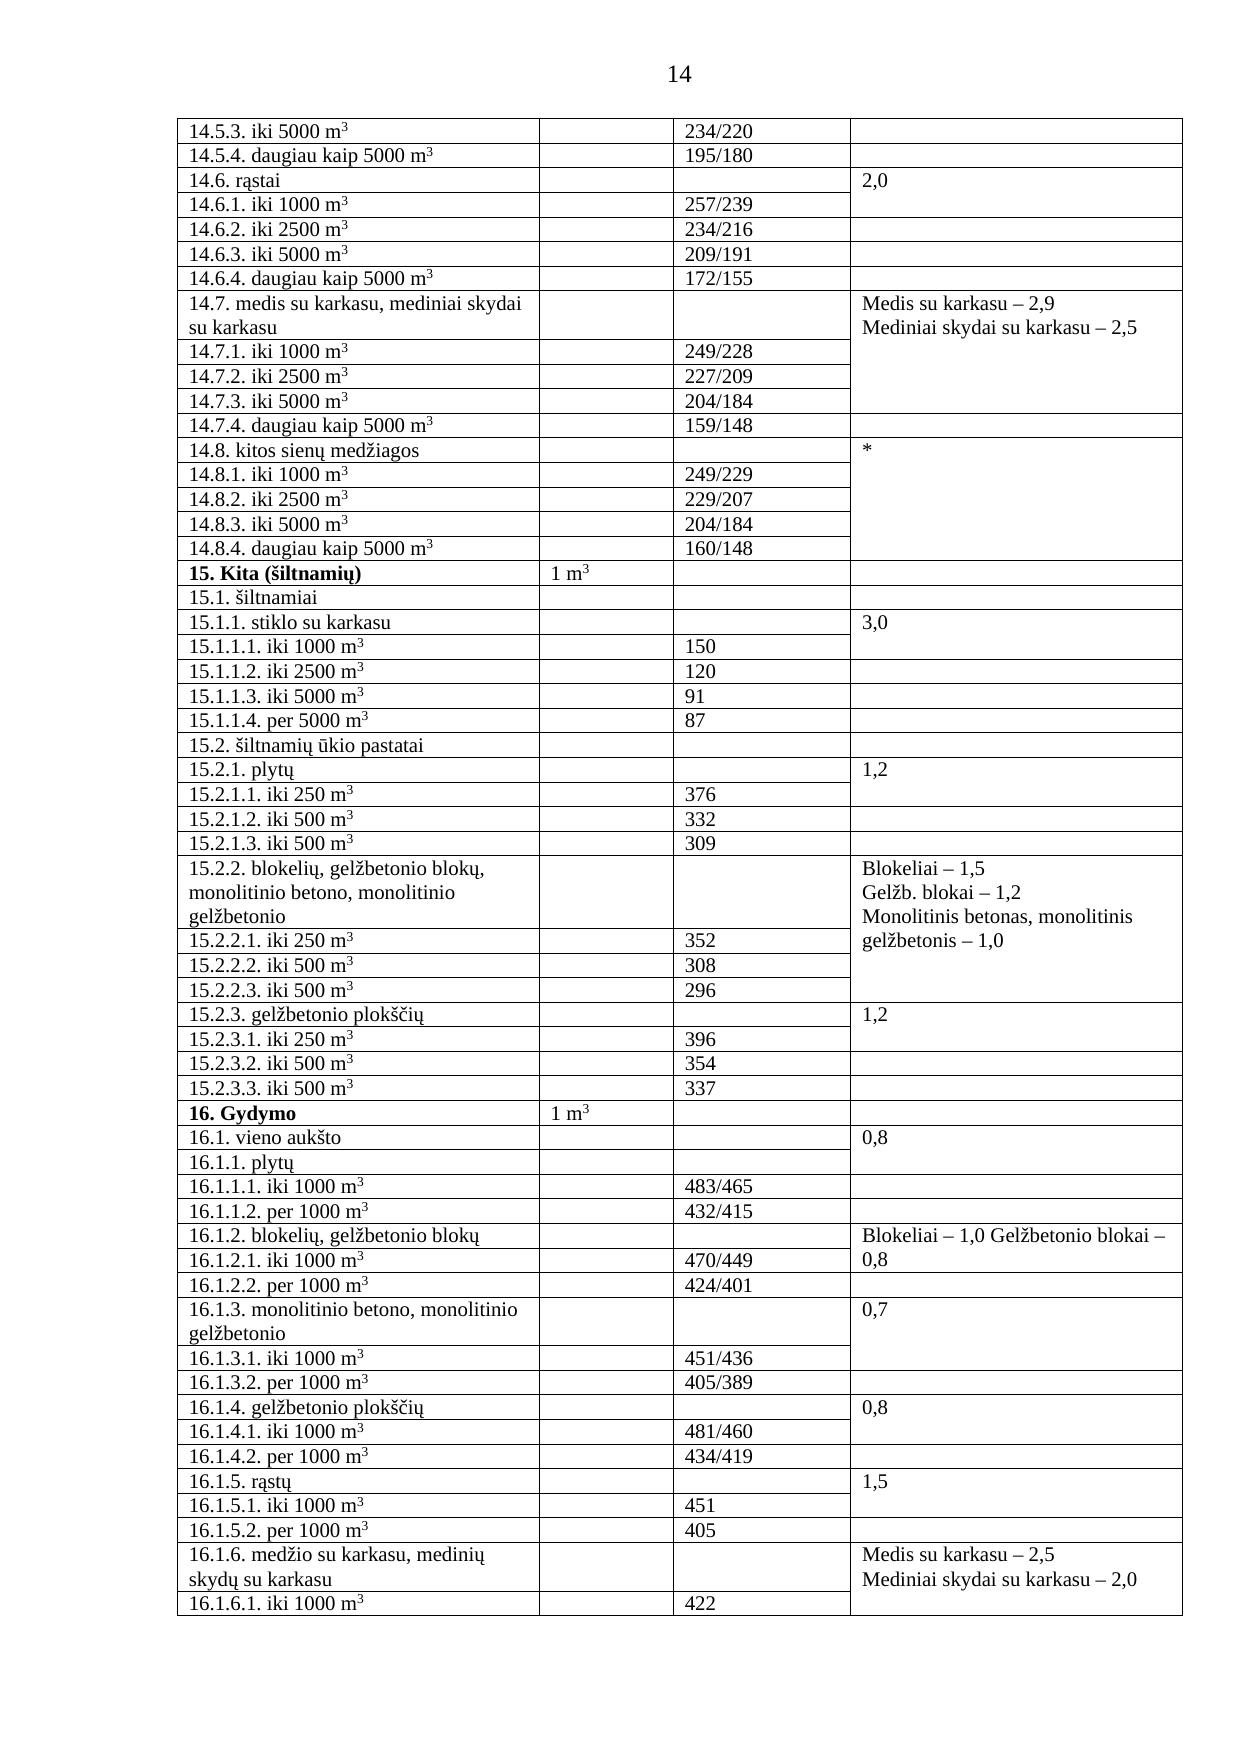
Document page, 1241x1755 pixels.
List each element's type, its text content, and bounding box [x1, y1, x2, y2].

table_cell [540, 119, 673, 143]
table_cell 16.1.5.1. iki 1000 m3 [178, 1494, 539, 1517]
table_cell 3,0 [851, 610, 1182, 658]
table_cell 16.1.1.2. per 1000 m3 [178, 1199, 539, 1223]
table_cell 15.1.1.4. per 5000 m3 [178, 709, 539, 732]
table_cell [540, 758, 673, 781]
table_cell 16.1.1. plytų [178, 1150, 539, 1174]
table_cell [851, 660, 1182, 683]
table_cell [540, 1371, 673, 1394]
table_cell 483/465 [674, 1175, 850, 1198]
table_cell [540, 267, 673, 290]
table_cell [540, 537, 673, 560]
table_cell 15.1.1.1. iki 1000 m3 [178, 635, 539, 658]
table_cell 15.2.2.3. iki 500 m3 [178, 978, 539, 1002]
table_cell [674, 610, 850, 634]
table_cell [540, 586, 673, 609]
table_cell 15.2.1. plytų [178, 758, 539, 781]
table_cell 1 m3 [540, 561, 673, 585]
table_cell 14.5.3. iki 5000 m3 [178, 119, 539, 143]
table_cell 14.8.3. iki 5000 m3 [178, 512, 539, 536]
table_cell [540, 709, 673, 732]
table_cell 309 [674, 832, 850, 855]
table_cell [674, 1150, 850, 1174]
table_cell 396 [674, 1027, 850, 1051]
table_cell [851, 832, 1182, 855]
table_cell [540, 954, 673, 977]
table_cell 16.1.4.2. per 1000 m3 [178, 1445, 539, 1468]
table_cell [851, 733, 1182, 757]
table_cell [674, 291, 850, 339]
table_cell [540, 1027, 673, 1051]
table_cell [851, 1175, 1182, 1198]
table_cell [851, 684, 1182, 708]
table_cell 352 [674, 929, 850, 952]
table_cell [540, 929, 673, 952]
table_cell Medis su karkasu – 2,9 Mediniai skydai su karkasu – 2,5 [851, 291, 1182, 413]
table_cell [540, 856, 673, 928]
table_cell 14.7.2. iki 2500 m3 [178, 365, 539, 388]
table_cell [540, 1076, 673, 1100]
table_cell 432/415 [674, 1199, 850, 1223]
table_cell 16.1.2.2. per 1000 m3 [178, 1273, 539, 1297]
table_cell 0,7 [851, 1298, 1182, 1370]
table_cell 16.1.3. monolitinio betono, monolitinio gelžbetonio [178, 1298, 539, 1345]
table_cell 15.2.3. gelžbetonio plokščių [178, 1003, 539, 1026]
table_cell [540, 488, 673, 511]
table_cell [540, 1469, 673, 1493]
table_cell 16. Gydymo [178, 1101, 539, 1124]
table_cell 15.2. šiltnamių ūkio pastatai [178, 733, 539, 757]
table_cell 14.7.3. iki 5000 m3 [178, 389, 539, 413]
table_cell 15.2.3.2. iki 500 m3 [178, 1052, 539, 1075]
table_cell 227/209 [674, 365, 850, 388]
table_cell [851, 242, 1182, 266]
table_cell 1,5 [851, 1469, 1182, 1517]
table_cell 1,2 [851, 1003, 1182, 1051]
table_cell [674, 1101, 850, 1124]
table_cell [540, 365, 673, 388]
table_cell 332 [674, 807, 850, 831]
table_cell [851, 1518, 1182, 1542]
table_cell [540, 1150, 673, 1174]
table_cell [851, 1371, 1182, 1394]
table_cell 16.1.1.1. iki 1000 m3 [178, 1175, 539, 1198]
table_cell [851, 1273, 1182, 1297]
table_cell 470/449 [674, 1249, 850, 1272]
table_cell [540, 1592, 673, 1615]
table_cell 16.1. vieno aukšto [178, 1126, 539, 1149]
table_cell 15.1.1.3. iki 5000 m3 [178, 684, 539, 708]
table_cell 16.1.2.1. iki 1000 m3 [178, 1249, 539, 1272]
table_cell [540, 733, 673, 757]
table_cell 451 [674, 1494, 850, 1517]
table_cell 405/389 [674, 1371, 850, 1394]
table_cell 249/229 [674, 463, 850, 486]
table_cell [540, 389, 673, 413]
table_cell [540, 168, 673, 192]
table_cell [540, 1199, 673, 1223]
table_cell 14.7.4. daugiau kaip 5000 m3 [178, 414, 539, 437]
table_cell [851, 267, 1182, 290]
table_cell 16.1.6. medžio su karkasu, medinių skydų su karkasu [178, 1543, 539, 1591]
table_cell 195/180 [674, 144, 850, 167]
table_cell 308 [674, 954, 850, 977]
table_cell 15.1.1.2. iki 2500 m3 [178, 660, 539, 683]
table_cell 14.7. medis su karkasu, mediniai skydai su karkasu [178, 291, 539, 339]
table_cell [674, 1469, 850, 1493]
table_cell 14.6.2. iki 2500 m3 [178, 218, 539, 241]
table_cell 422 [674, 1592, 850, 1615]
table_cell 481/460 [674, 1420, 850, 1443]
table_cell 14.5.4. daugiau kaip 5000 m3 [178, 144, 539, 167]
table_cell 249/228 [674, 340, 850, 363]
table_cell [540, 1445, 673, 1468]
table_cell 14.8.4. daugiau kaip 5000 m3 [178, 537, 539, 560]
table_cell 424/401 [674, 1273, 850, 1297]
table_cell [851, 586, 1182, 609]
table_cell [674, 758, 850, 781]
table_cell 15.2.1.1. iki 250 m3 [178, 783, 539, 806]
table_cell * [851, 438, 1182, 560]
table_cell [674, 1543, 850, 1591]
table_cell 0,8 [851, 1395, 1182, 1443]
table_cell [540, 807, 673, 831]
table_cell [851, 1199, 1182, 1223]
table_cell 91 [674, 684, 850, 708]
table_cell 1,2 [851, 758, 1182, 806]
table_cell [540, 1126, 673, 1149]
table_cell 15. Kita (šiltnamių) [178, 561, 539, 585]
table_cell 434/419 [674, 1445, 850, 1468]
table_cell 15.2.1.2. iki 500 m3 [178, 807, 539, 831]
table_cell [540, 635, 673, 658]
table_cell [540, 144, 673, 167]
table_cell 0,8 [851, 1126, 1182, 1174]
table_cell 1 m3 [540, 1101, 673, 1124]
table_cell 296 [674, 978, 850, 1002]
table_cell 376 [674, 783, 850, 806]
table_cell 14.6. rąstai [178, 168, 539, 192]
table_cell 160/148 [674, 537, 850, 560]
table_cell 451/436 [674, 1346, 850, 1370]
table_cell [540, 1346, 673, 1370]
table_cell [540, 1249, 673, 1272]
table_cell 337 [674, 1076, 850, 1100]
table_cell [851, 119, 1182, 143]
table_cell [540, 1052, 673, 1075]
table_cell [540, 1494, 673, 1517]
table_cell 234/216 [674, 218, 850, 241]
table_cell [540, 340, 673, 363]
table_cell [540, 438, 673, 462]
table_cell 120 [674, 660, 850, 683]
table_cell 204/184 [674, 512, 850, 536]
table_cell 405 [674, 1518, 850, 1542]
table_cell 15.2.1.3. iki 500 m3 [178, 832, 539, 855]
table_cell 172/155 [674, 267, 850, 290]
table_cell 16.1.3.1. iki 1000 m3 [178, 1346, 539, 1370]
table_cell [674, 1395, 850, 1419]
table_cell [540, 832, 673, 855]
table_cell 14.6.1. iki 1000 m3 [178, 193, 539, 216]
table_cell 87 [674, 709, 850, 732]
table_cell 15.2.2. blokelių, gelžbetonio blokų, monolitinio betono, monolitinio gelžbetonio [178, 856, 539, 928]
table_cell [851, 807, 1182, 831]
table_cell [851, 218, 1182, 241]
table_cell [540, 512, 673, 536]
table_cell 14.8. kitos sienų medžiagos [178, 438, 539, 462]
table_cell [540, 1273, 673, 1297]
table_cell [674, 586, 850, 609]
table_cell 14.8.1. iki 1000 m3 [178, 463, 539, 486]
table_cell [540, 1298, 673, 1345]
table_cell [540, 783, 673, 806]
table_cell 354 [674, 1052, 850, 1075]
table_cell [851, 1076, 1182, 1100]
table_cell 15.2.3.3. iki 500 m3 [178, 1076, 539, 1100]
table_cell [674, 733, 850, 757]
table_cell 16.1.5.2. per 1000 m3 [178, 1518, 539, 1542]
table_cell 16.1.5. rąstų [178, 1469, 539, 1493]
table_cell [540, 463, 673, 486]
table_cell [674, 561, 850, 585]
table_cell [540, 684, 673, 708]
table_cell [540, 218, 673, 241]
table_cell 209/191 [674, 242, 850, 266]
table_cell 16.1.4.1. iki 1000 m3 [178, 1420, 539, 1443]
table_cell 15.2.3.1. iki 250 m3 [178, 1027, 539, 1051]
table_cell Medis su karkasu – 2,5 Mediniai skydai su karkasu – 2,0 [851, 1543, 1182, 1615]
table_cell 204/184 [674, 389, 850, 413]
table_cell 15.1.1. stiklo su karkasu [178, 610, 539, 634]
table_cell [851, 1052, 1182, 1075]
table_cell [674, 168, 850, 192]
table_cell [540, 242, 673, 266]
table_cell 234/220 [674, 119, 850, 143]
table_cell 159/148 [674, 414, 850, 437]
table_cell [540, 291, 673, 339]
table_cell 229/207 [674, 488, 850, 511]
table_cell [674, 1126, 850, 1149]
table_cell 16.1.6.1. iki 1000 m3 [178, 1592, 539, 1615]
table_cell 15.2.2.1. iki 250 m3 [178, 929, 539, 952]
table_cell [540, 1003, 673, 1026]
table_cell [540, 1518, 673, 1542]
table_cell [674, 1298, 850, 1345]
table_cell [674, 856, 850, 928]
table_cell 15.2.2.2. iki 500 m3 [178, 954, 539, 977]
table_cell 16.1.3.2. per 1000 m3 [178, 1371, 539, 1394]
table_cell 14.6.4. daugiau kaip 5000 m3 [178, 267, 539, 290]
table_cell Blokeliai – 1,0 Gelžbetonio blokai – 0,8 [851, 1224, 1182, 1272]
table_cell [540, 1420, 673, 1443]
table_cell [674, 438, 850, 462]
table_cell [540, 1543, 673, 1591]
table_cell 15.1. šiltnamiai [178, 586, 539, 609]
table_cell 14.6.3. iki 5000 m3 [178, 242, 539, 266]
table_cell 150 [674, 635, 850, 658]
table_cell [851, 414, 1182, 437]
table_cell [540, 193, 673, 216]
table_cell 16.1.4. gelžbetonio plokščių [178, 1395, 539, 1419]
table_cell Blokeliai – 1,5 Gelžb. blokai – 1,2 Monolitinis betonas, monolitinis gelžbetonis – 1,0 [851, 856, 1182, 1002]
table_cell 14.7.1. iki 1000 m3 [178, 340, 539, 363]
table_cell [540, 414, 673, 437]
table_cell [851, 709, 1182, 732]
table_cell [540, 1224, 673, 1247]
table_cell [540, 1175, 673, 1198]
table_cell [674, 1003, 850, 1026]
table_cell 14.8.2. iki 2500 m3 [178, 488, 539, 511]
table_cell [851, 1445, 1182, 1468]
table_cell [851, 561, 1182, 585]
table_cell 257/239 [674, 193, 850, 216]
table_cell 16.1.2. blokelių, gelžbetonio blokų [178, 1224, 539, 1247]
table_cell [851, 1101, 1182, 1124]
table_cell [674, 1224, 850, 1247]
table_cell 2,0 [851, 168, 1182, 216]
table_cell [540, 1395, 673, 1419]
table_cell [540, 660, 673, 683]
table_cell [851, 144, 1182, 167]
table_cell [540, 978, 673, 1002]
table_cell [540, 610, 673, 634]
